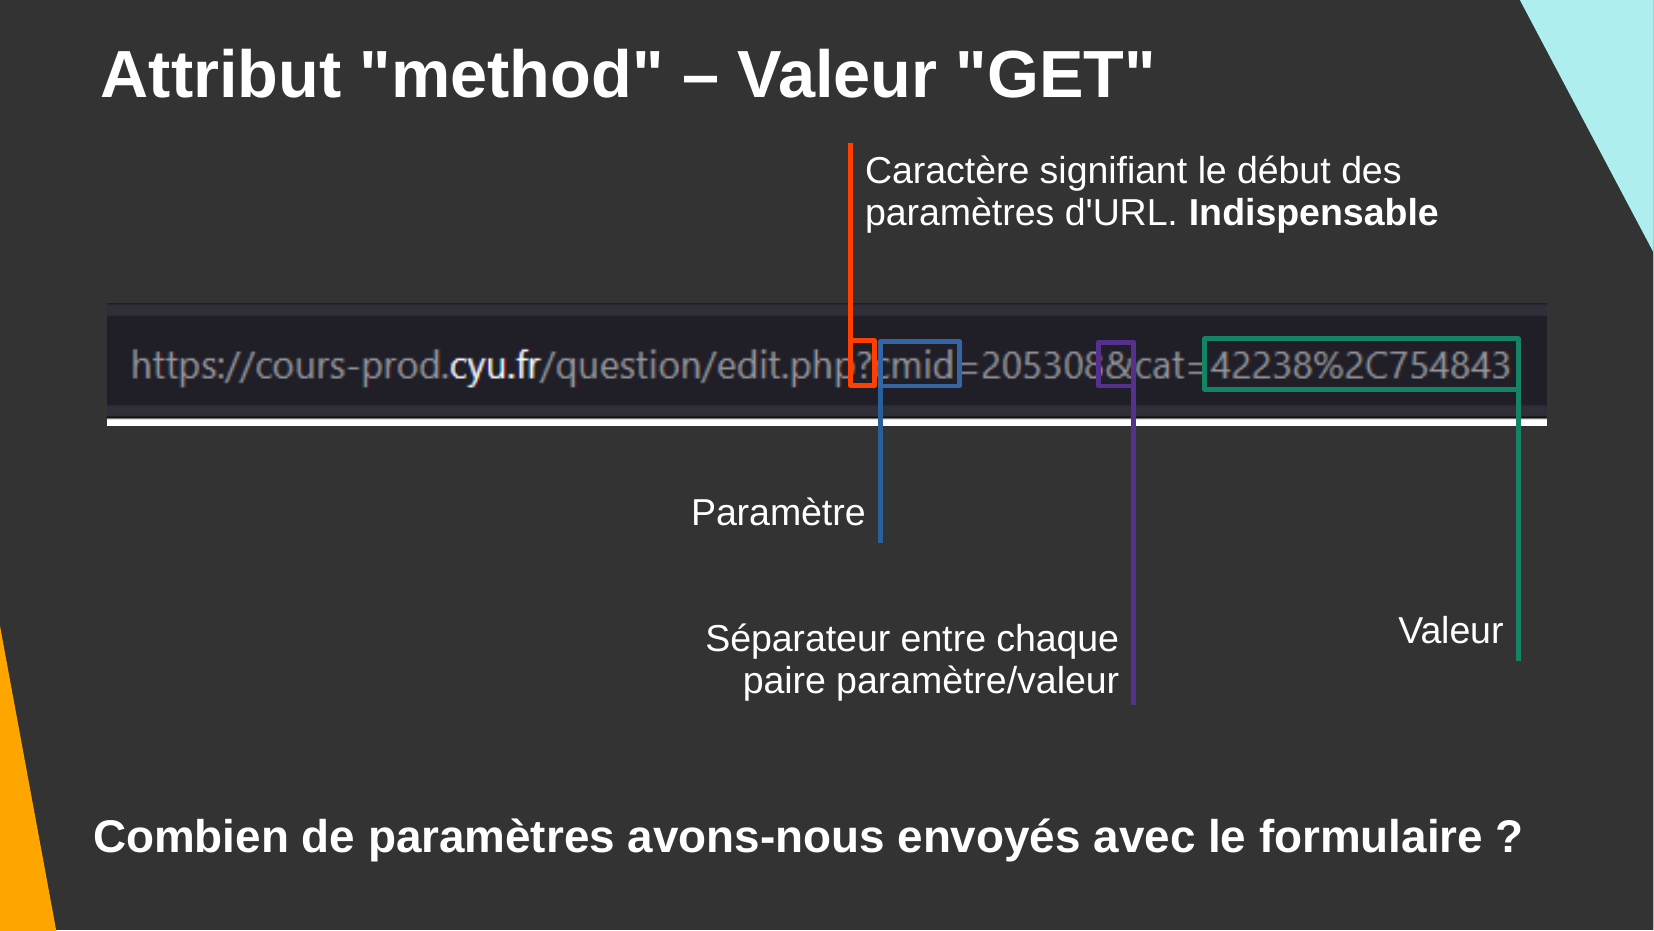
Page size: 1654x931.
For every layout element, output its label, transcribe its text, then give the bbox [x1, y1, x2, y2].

text_box Valeur [1275, 602, 1519, 662]
picture [853, 343, 872, 383]
picture [1101, 345, 1131, 384]
picture [1207, 341, 1516, 387]
picture [883, 344, 957, 384]
text_box Paramètre [637, 484, 881, 544]
text_box Séparateur entre chaque paire paramètre/valeur [625, 610, 1134, 710]
text_box Caractère signifiant le début des paramètres d'URL. Indispensable [850, 141, 1465, 241]
text_box [1519, 0, 1654, 254]
picture [107, 303, 1547, 426]
text_box [0, 625, 57, 931]
title Attribut "method" – Valeur "GET" [82, 37, 1571, 114]
text_box Combien de paramètres avons-nous envoyés avec le formulaire ? [23, 803, 1595, 909]
